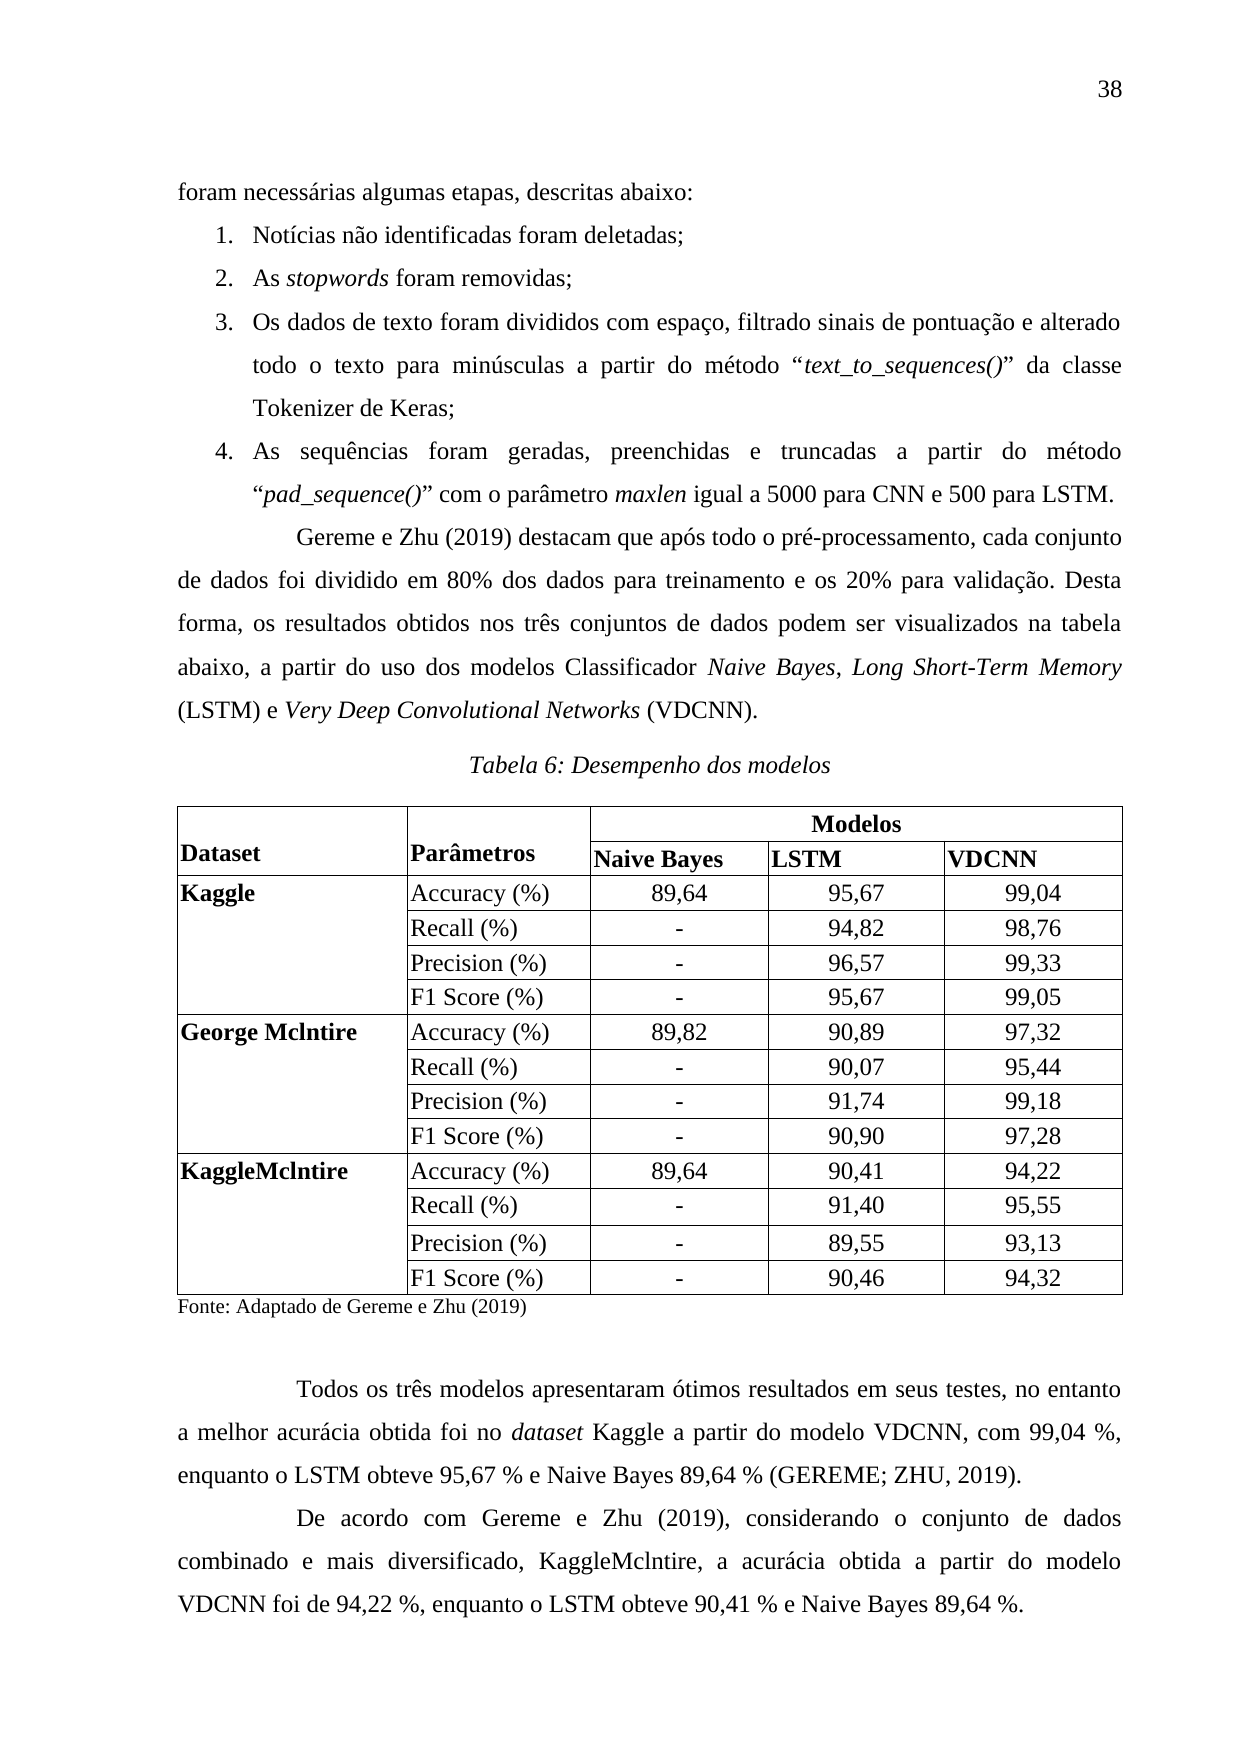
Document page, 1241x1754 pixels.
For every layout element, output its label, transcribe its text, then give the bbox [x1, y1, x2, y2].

list Os dados de texto foram divididos com espaço, filtrado sinais de pontuação e alterado todo o texto para minúsculas a partir do método “text_to_sequences()” da classe Tokenizer de Keras; [215, 307, 1122, 422]
table_cell - [591, 1085, 768, 1118]
table_cell - [591, 911, 768, 945]
table_cell Precision (%) [408, 1085, 590, 1118]
text foram necessárias algumas etapas, descritas abaixo: [177, 177, 1122, 206]
list As stopwords foram removidas; [215, 263, 1122, 292]
table_header Parâmetros [408, 807, 590, 875]
table_cell 97,28 [945, 1119, 1122, 1153]
table_cell - [591, 1261, 768, 1294]
table_cell 94,82 [769, 911, 944, 945]
table_cell - [591, 1050, 768, 1083]
table_cell - [591, 1119, 768, 1153]
text Fonte: Adaptado de Gereme e Zhu (2019) [177, 1295, 1122, 1318]
table_cell 95,67 [769, 876, 944, 910]
table_cell 90,89 [769, 1015, 944, 1049]
table_cell Recall (%) [408, 1050, 590, 1083]
table_cell 94,22 [945, 1154, 1122, 1187]
table_cell 91,40 [769, 1189, 944, 1225]
table_cell 89,82 [591, 1015, 768, 1049]
table_cell 97,32 [945, 1015, 1122, 1049]
table_cell Naive Bayes [591, 842, 768, 875]
table_cell 91,74 [769, 1085, 944, 1118]
table_cell 95,67 [769, 980, 944, 1014]
table_cell 95,55 [945, 1189, 1122, 1225]
table_cell 99,05 [945, 980, 1122, 1014]
table_cell 90,46 [769, 1261, 944, 1294]
table_cell F1 Score (%) [408, 980, 590, 1014]
table_cell Kaggle [178, 876, 407, 1014]
list As sequências foram geradas, preenchidas e truncadas a partir do método “pad_sequence()” com o parâmetro maxlen igual a 5000 para CNN e 500 para LSTM. [215, 436, 1122, 508]
table_cell - [591, 980, 768, 1014]
table_cell 95,44 [945, 1050, 1122, 1083]
table_header Dataset [178, 807, 407, 875]
text Gereme e Zhu (2019) destacam que após todo o pré-processamento, cada conjunto de dados foi dividido em 80% dos dados para treinamento e os 20% para validação. Desta forma, os resultados obtidos nos três conjuntos de dados podem ser visualizados na tabela abaixo, a partir do uso dos modelos Classificador Naive Bayes, Long Short-Term Memory (LSTM) e Very Deep Convolutional Networks (VDCNN). [177, 522, 1122, 723]
table_cell 90,90 [769, 1119, 944, 1153]
table_cell F1 Score (%) [408, 1119, 590, 1153]
table_cell 99,33 [945, 946, 1122, 979]
table_cell 89,64 [591, 876, 768, 910]
table_cell 99,04 [945, 876, 1122, 910]
table_cell KaggleMclntire [178, 1154, 407, 1294]
table_cell Recall (%) [408, 911, 590, 945]
table_cell Recall (%) [408, 1189, 590, 1225]
table_cell 90,07 [769, 1050, 944, 1083]
text Tabela 6: Desempenho dos modelos [177, 750, 1122, 779]
table_cell 94,32 [945, 1261, 1122, 1294]
text De acordo com Gereme e Zhu (2019), considerando o conjunto de dados combinado e mais diversificado, KaggleMclntire, a acurácia obtida a partir do modelo VDCNN foi de 94,22 %, enquanto o LSTM obteve 90,41 % e Naive Bayes 89,64 %. [177, 1503, 1122, 1618]
table_cell Accuracy (%) [408, 876, 590, 910]
list Notícias não identificadas foram deletadas; [215, 220, 1122, 249]
table_cell VDCNN [945, 842, 1122, 875]
table_cell 96,57 [769, 946, 944, 979]
text Todos os três modelos apresentaram ótimos resultados em seus testes, no entanto a melhor acurácia obtida foi no dataset Kaggle a partir do modelo VDCNN, com 99,04 %, enquanto o LSTM obteve 95,67 % e Naive Bayes 89,64 % (GEREME; ZHU, 2019). [177, 1374, 1122, 1489]
table_cell 93,13 [945, 1226, 1122, 1260]
table_cell 99,18 [945, 1085, 1122, 1118]
table_cell Accuracy (%) [408, 1015, 590, 1049]
table_cell 89,64 [591, 1154, 768, 1187]
table_cell Precision (%) [408, 1226, 590, 1260]
table_cell Accuracy (%) [408, 1154, 590, 1187]
table_cell 89,55 [769, 1226, 944, 1260]
table_cell - [591, 1189, 768, 1225]
table_header Modelos [591, 807, 1122, 841]
table_cell 98,76 [945, 911, 1122, 945]
table_cell - [591, 1226, 768, 1260]
table_cell - [591, 946, 768, 979]
table_cell 90,41 [769, 1154, 944, 1187]
table_cell George Mclntire [178, 1015, 407, 1153]
table_cell LSTM [769, 842, 944, 875]
table_cell F1 Score (%) [408, 1261, 590, 1294]
table_cell Precision (%) [408, 946, 590, 979]
